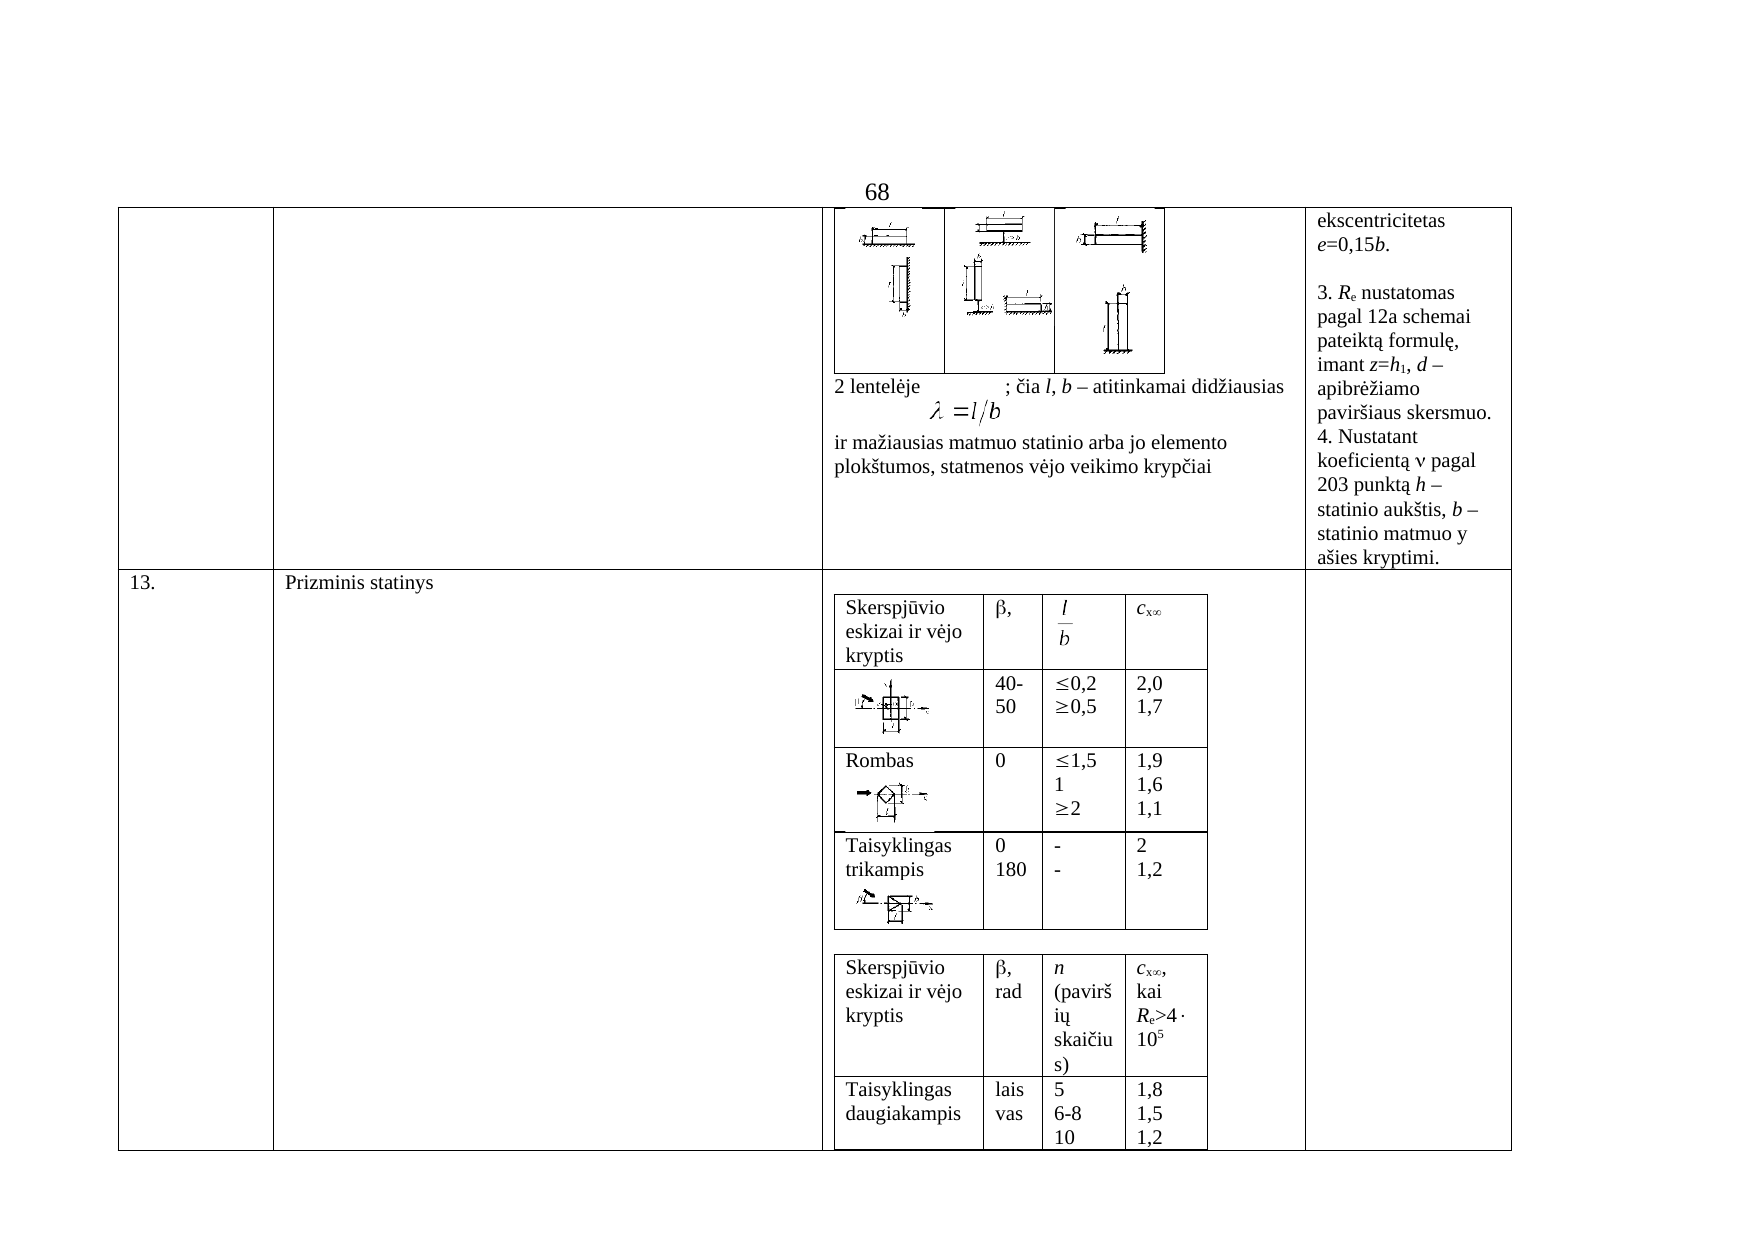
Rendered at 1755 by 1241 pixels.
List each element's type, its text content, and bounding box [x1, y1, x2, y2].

table_cell 2 1,2 [1126, 833, 1207, 929]
table_cell 2 lentelėje ; čia l, b – atitinkamai didžiausias ir mažiausias matmuo statinio arba jo elemento plokštumos, statmenos vėjo veikimo krypčiai [823, 208, 1305, 569]
table_header cx¥ [1126, 595, 1207, 669]
table_cell 0 [984, 748, 1042, 831]
table_cell 1,8 1,5 1,2 [1126, 1077, 1207, 1149]
table_cell [835, 209, 944, 373]
table_header cx¥, kai Re>4×105 [1126, 955, 1207, 1076]
table_cell [1055, 209, 1065, 373]
table_cell [835, 670, 845, 747]
table_cell 1,9 1,6 1,1 [1126, 748, 1207, 831]
table_cell Prizminis statinys [274, 570, 822, 1150]
table_cell 2,0 1,7 [1126, 670, 1207, 747]
table_header b, [984, 595, 1042, 669]
table_cell [1155, 209, 1164, 373]
table_cell [945, 209, 1054, 373]
table_cell [935, 670, 983, 747]
table_cell 40-50 [984, 670, 1042, 747]
table_cell - - [1043, 833, 1125, 929]
table_cell [823, 570, 1305, 1150]
table_cell 13. [119, 570, 273, 1150]
table_cell Rombas [835, 748, 983, 831]
table_cell [274, 208, 822, 569]
table_cell Taisyklingas trikampis [835, 833, 983, 929]
table_header n (paviršių skaičius) [1043, 955, 1125, 1076]
table_header [1043, 595, 1125, 669]
table_cell 5 6-8 10 [1043, 1077, 1125, 1149]
table_cell £0,2 ³0,5 [1043, 670, 1125, 747]
table_cell 0 180 [984, 833, 1042, 929]
table_cell Taisyklingas daugiakampis [835, 1077, 983, 1149]
table_cell £1,5 1 ³2 [1043, 748, 1125, 831]
table_cell laisvas [984, 1077, 1042, 1149]
table_cell [119, 208, 273, 569]
table_header Skerspjūvio eskizai ir vėjo kryptis [835, 955, 983, 1076]
table_cell ekscentricitetas e=0,15b. 3. Re nustatomas pagal 12a schemai pateiktą formulę, imant z=h1, d – apibrėžiamo paviršiaus skersmuo. 4. Nustatant koeficientą n pagal 203 punktą h – statinio aukštis, b – statinio matmuo y ašies kryptimi. [1306, 208, 1511, 569]
table_header b, rad [984, 955, 1042, 1076]
table_cell [1306, 570, 1511, 1150]
table_header Skerspjūvio eskizai ir vėjo kryptis [835, 595, 983, 669]
